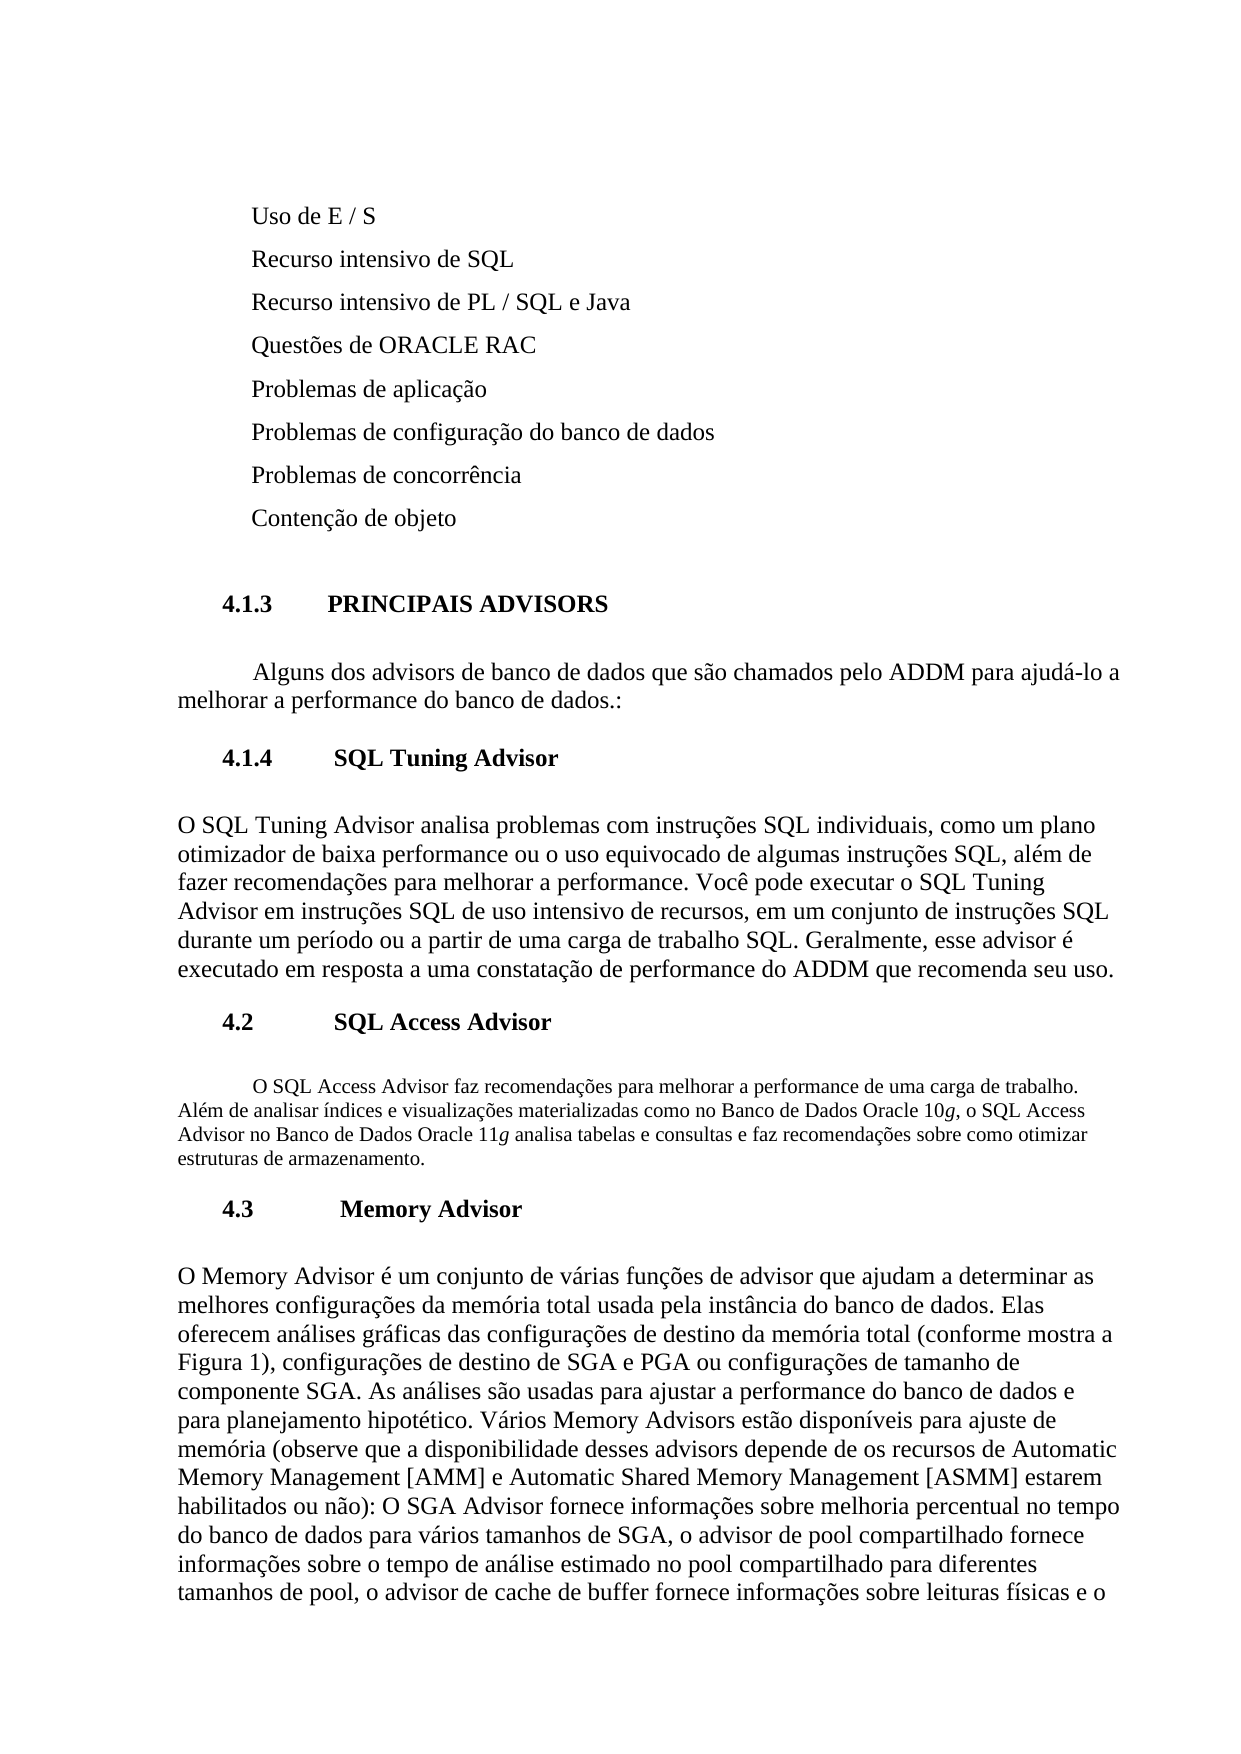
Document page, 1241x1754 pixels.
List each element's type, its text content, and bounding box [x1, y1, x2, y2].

text Problemas de aplicação [177, 374, 1122, 402]
text Problemas de configuração do banco de dados [177, 417, 1122, 446]
text Alguns dos advisors de banco de dados que são chamados pelo ADDM para ajudá-lo a melhorar a performance do banco de dados.: [177, 657, 1122, 714]
text O SQL Access Advisor faz recomendações para melhorar a performance de uma carga de trabalho. Além de analisar índices e visualizações materializadas como no Banco de Dados Oracle 10g, o SQL Access Advisor no Banco de Dados Oracle 11g analisa tabelas e consultas e faz recomendações sobre como otimizar estruturas de armazenamento. [177, 1074, 1122, 1170]
text Recurso intensivo de SQL [177, 244, 1122, 273]
subtitle SQL Tuning Advisor [222, 743, 1122, 772]
text O SQL Tuning Advisor analisa problemas com instruções SQL individuais, como um plano otimizador de baixa performance ou o uso equivocado de algumas instruções SQL, além de fazer recomendações para melhorar a performance. Você pode executar o SQL Tuning Advisor em instruções SQL de uso intensivo de recursos, em um conjunto de instruções SQL durante um período ou a partir de uma carga de trabalho SQL. Geralmente, esse advisor é executado em resposta a uma constatação de performance do ADDM que recomenda seu uso. [177, 810, 1122, 982]
subtitle SQL Access Advisor [222, 1007, 1122, 1035]
text Uso de E / S [177, 201, 1122, 230]
subtitle PRINCIPAIS ADVISORS [222, 589, 1122, 618]
text Recurso intensivo de PL / SQL e Java [177, 287, 1122, 316]
subtitle Memory Advisor [222, 1194, 1122, 1223]
text Problemas de concorrência [177, 460, 1122, 489]
text Questões de ORACLE RAC [177, 331, 1122, 359]
text O Memory Advisor é um conjunto de várias funções de advisor que ajudam a determinar as melhores configurações da memória total usada pela instância do banco de dados. Elas oferecem análises gráficas das configurações de destino da memória total (conforme mostra a Figura 1), configurações de destino de SGA e PGA ou configurações de tamanho de componente SGA. As análises são usadas para ajustar a performance do banco de dados e para planejamento hipotético. Vários Memory Advisors estão disponíveis para ajuste de memória (observe que a disponibilidade desses advisors depende de os recursos de Automatic Memory Management [AMM] e Automatic Shared Memory Management [ASMM] estarem habilitados ou não): O SGA Advisor fornece informações sobre melhoria percentual no tempo do banco de dados para vários tamanhos de SGA, o advisor de pool compartilhado fornece informações sobre o tempo de análise estimado no pool compartilhado para diferentes tamanhos de pool, o advisor de cache de buffer fornece informações sobre leituras físicas e o [177, 1261, 1122, 1606]
text Contenção de objeto [177, 503, 1122, 532]
